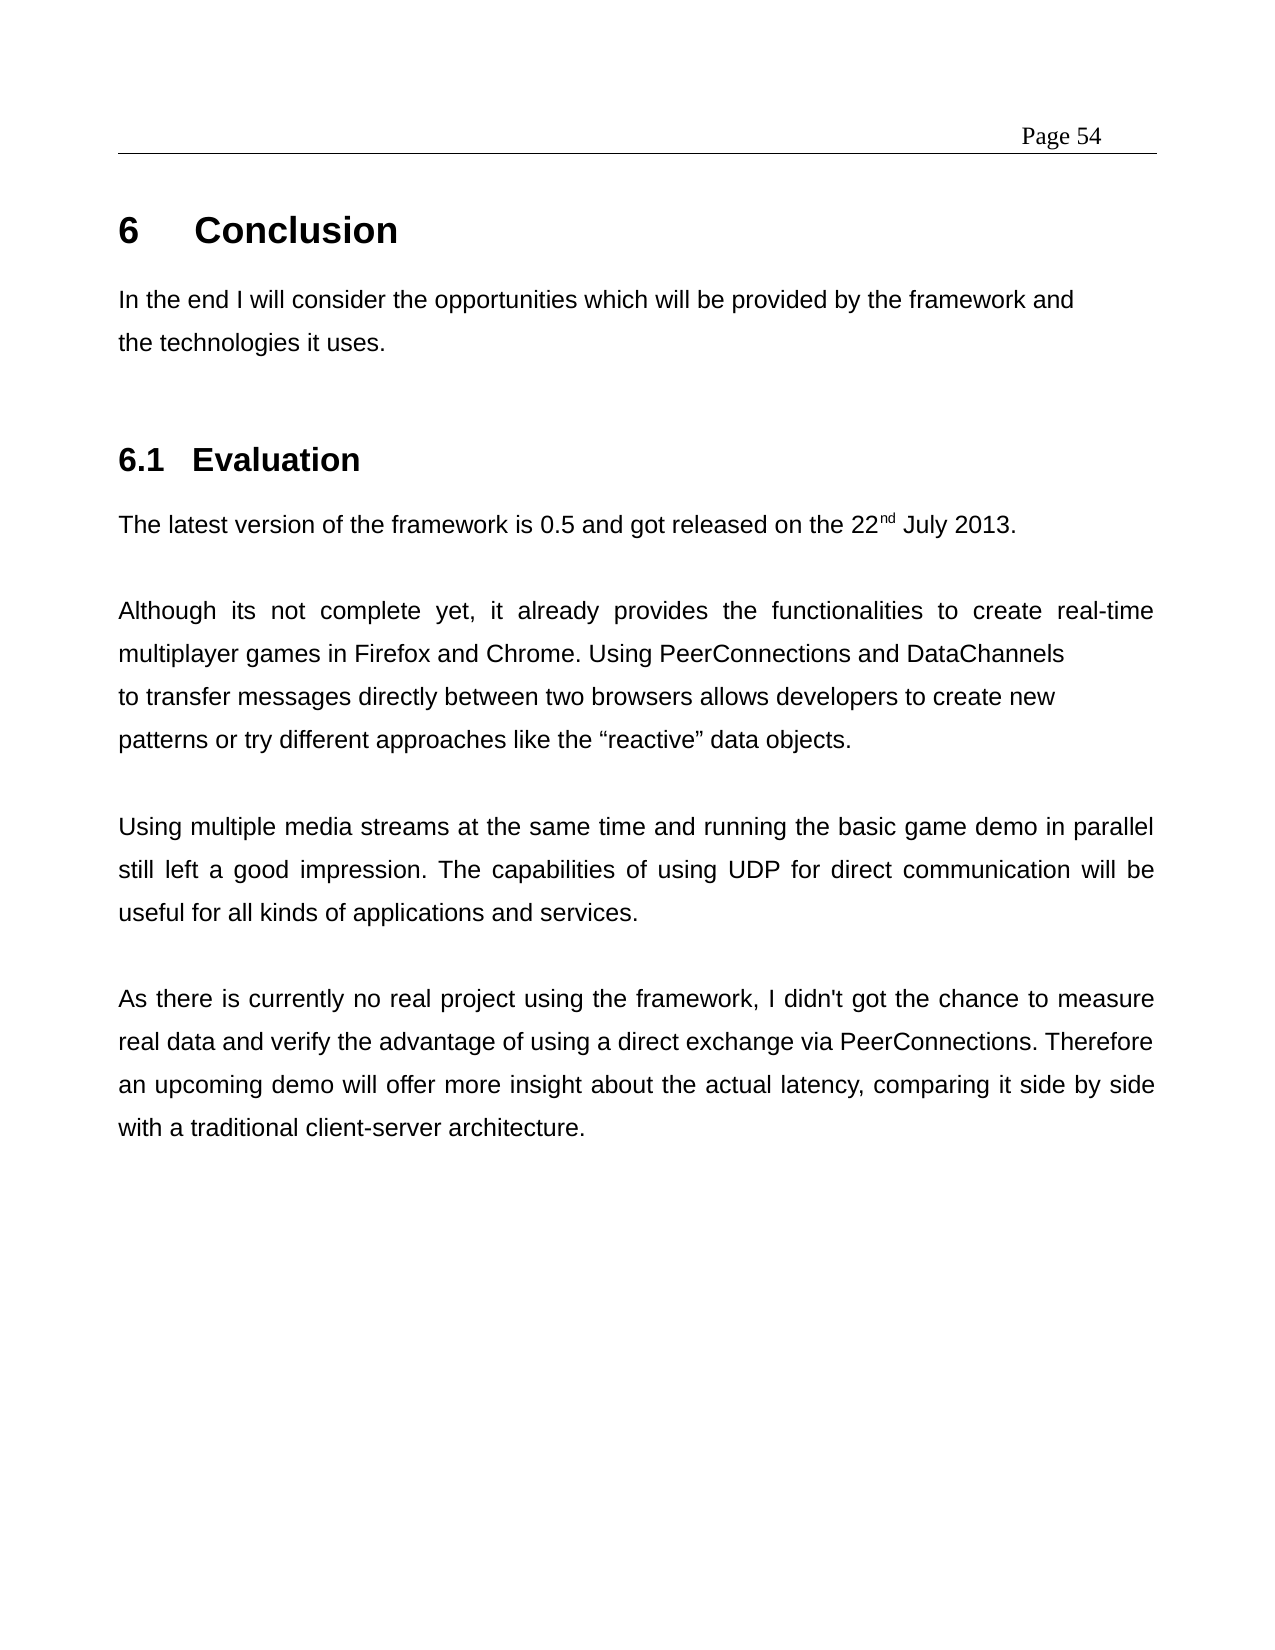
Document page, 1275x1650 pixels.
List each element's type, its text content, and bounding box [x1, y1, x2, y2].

text As there is currently no real project using the framework, I didn't got the chance to measure real data and verify the advantage of using a direct exchange via PeerConnections. Therefore [118, 984, 1157, 1056]
text The latest version of the framework is 0.5 and got released on the 22nd July 2013. [118, 510, 1157, 538]
subtitle 6 Conclusion [118, 208, 1157, 251]
text patterns or try different approaches like the “reactive” data objects. [118, 725, 1157, 754]
text the technologies it uses. [118, 328, 1157, 357]
subtitle 6.1 Evaluation [118, 439, 1157, 478]
text to transfer messages directly between two browsers allows developers to create new [118, 682, 1157, 711]
text an upcoming demo will offer more insight about the actual latency, comparing it side by side with a traditional client-server architecture. [118, 1070, 1157, 1142]
text Although its not complete yet, it already provides the functionalities to create real-time multiplayer games in Firefox and Chrome. Using PeerConnections and DataChannels [118, 596, 1157, 668]
text Using multiple media streams at the same time and running the basic game demo in parallel still left a good impression. The capabilities of using UDP for direct communication will be useful for all kinds of applications and services. [118, 812, 1157, 927]
text In the end I will consider the opportunities which will be provided by the framework and [118, 285, 1157, 314]
